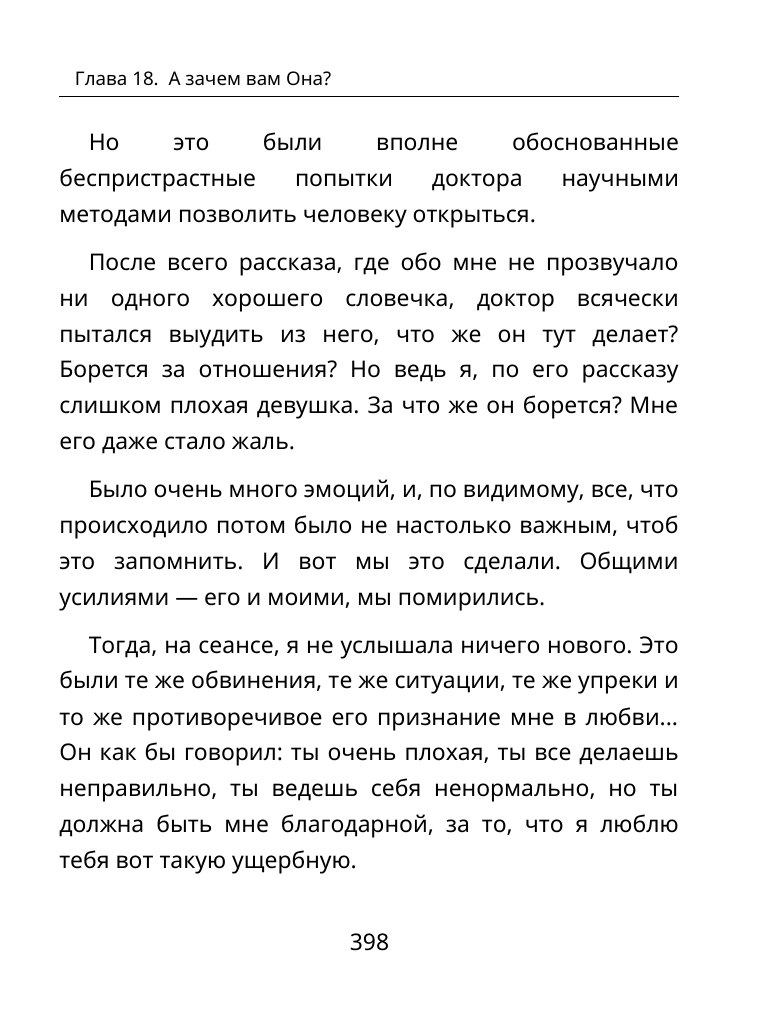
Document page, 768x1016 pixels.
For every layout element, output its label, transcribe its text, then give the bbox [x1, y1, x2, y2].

text После всего рассказа, где обо мне не прозвучало ни одного хорошего словечка, доктор всячески пытался выудить из него, что же он тут делает? Борется за отношения? Но ведь я, по его рассказу слишком плохая девушка. За что же он борется? Мне его даже стало жаль. [59, 246, 679, 457]
text Тогда, на сеансе, я не услышала ничего нового. Это были те же обвинения, те же ситуации, те же упреки и то же противоречивое его признание мне в любви... Он как бы говорил: ты очень плохая, ты все делаешь неправильно, ты ведешь себя ненормально, но ты должна быть мне благодарной, за то, что я люблю тебя вот такую ущербную. [59, 628, 679, 875]
text Но это были вполне обоснованные беспристрастные попытки доктора научными методами позволить человеку открыться. [59, 126, 679, 229]
text Было очень много эмоций, и, по видимому, все, что происходило потом было не настолько важным, чтоб это запомнить. И вот мы это сделали. Общими усилиями — его и моими, мы помирились. [59, 473, 679, 612]
